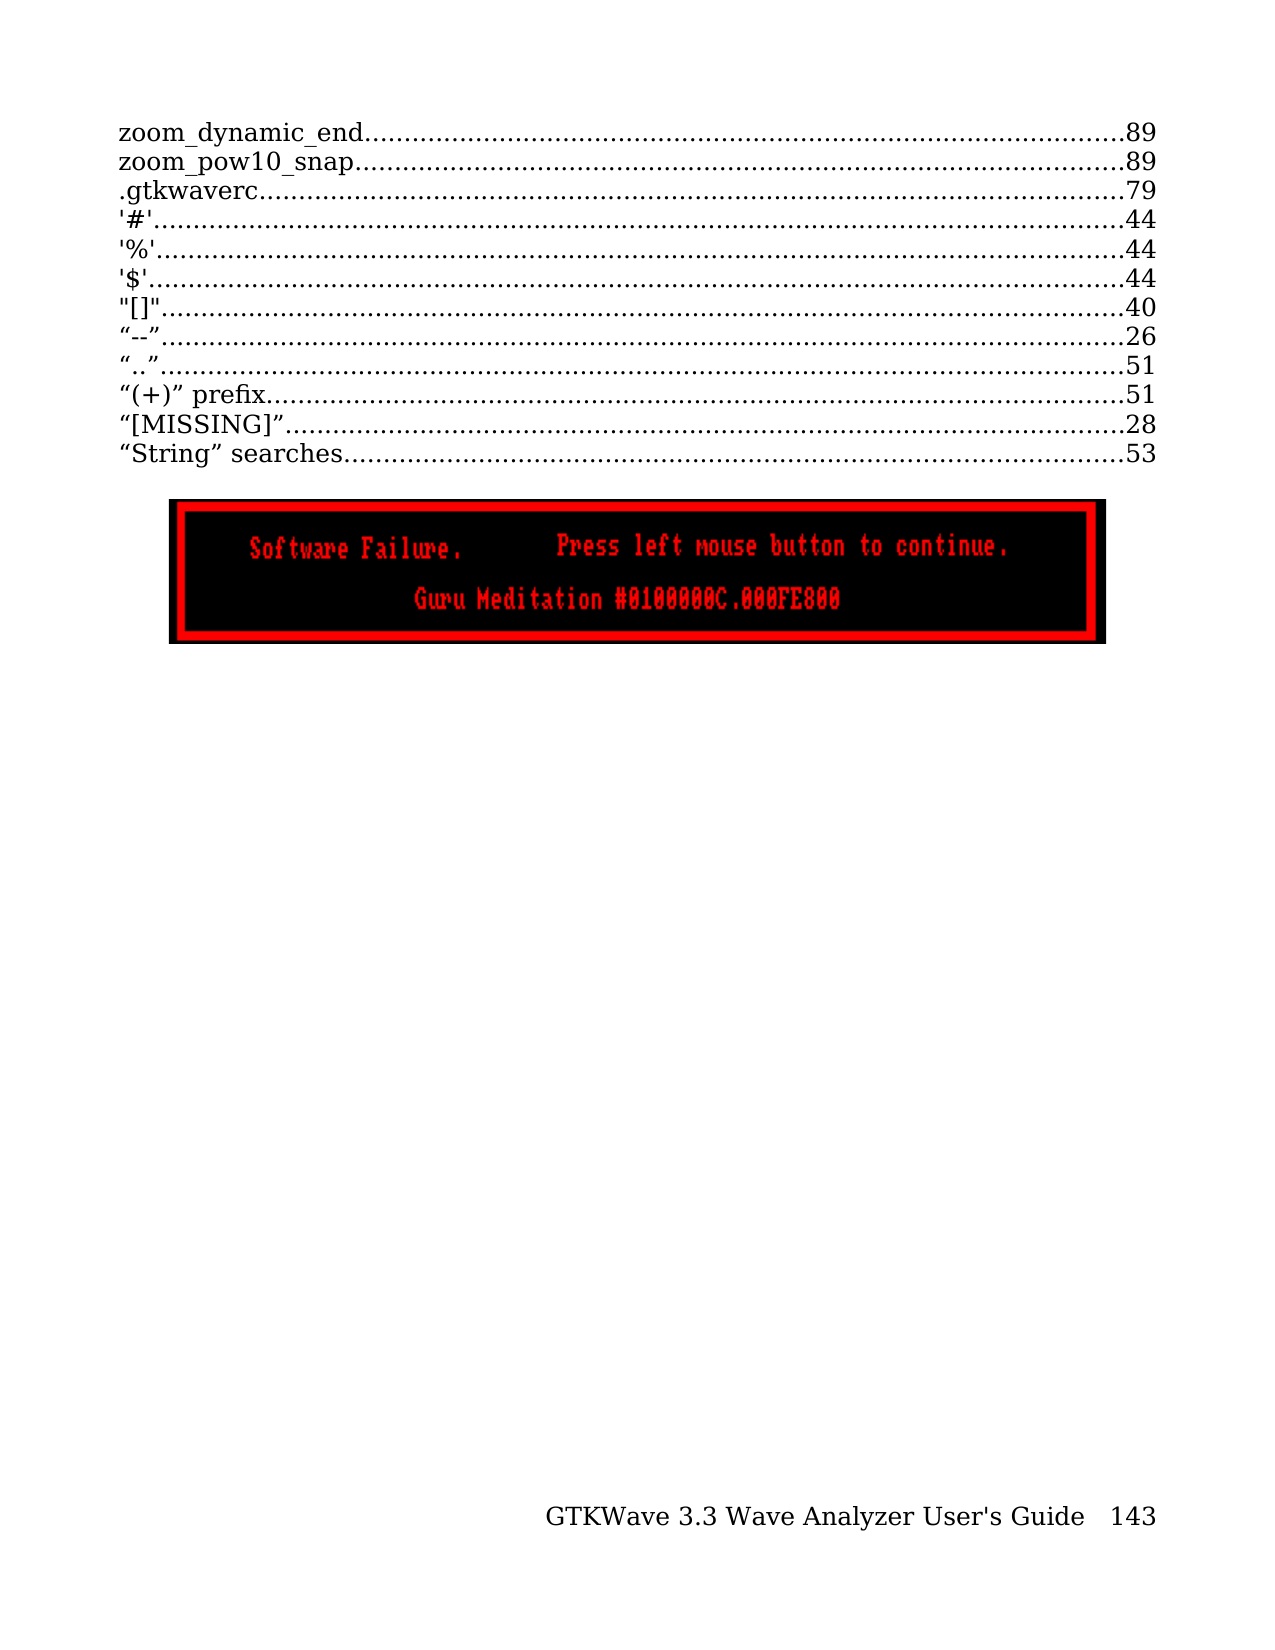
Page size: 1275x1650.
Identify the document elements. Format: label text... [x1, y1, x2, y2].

text '%' 44 [118, 235, 1157, 264]
text "[]" 40 [118, 293, 1157, 322]
picture [168, 499, 1107, 644]
text “[MISSING]” 28 [118, 410, 1157, 439]
text .gtkwaverc 79 [118, 176, 1157, 206]
text “String” searches 53 [118, 439, 1157, 468]
text “..” 51 [118, 351, 1157, 381]
text '#' 44 [118, 206, 1157, 235]
text zoom_pow10_snap 89 [118, 147, 1157, 176]
text '$' 44 [118, 264, 1157, 293]
text “--” 26 [118, 322, 1157, 351]
text zoom_dynamic_end 89 [118, 118, 1157, 147]
text “(+)” prefix 51 [118, 381, 1157, 410]
